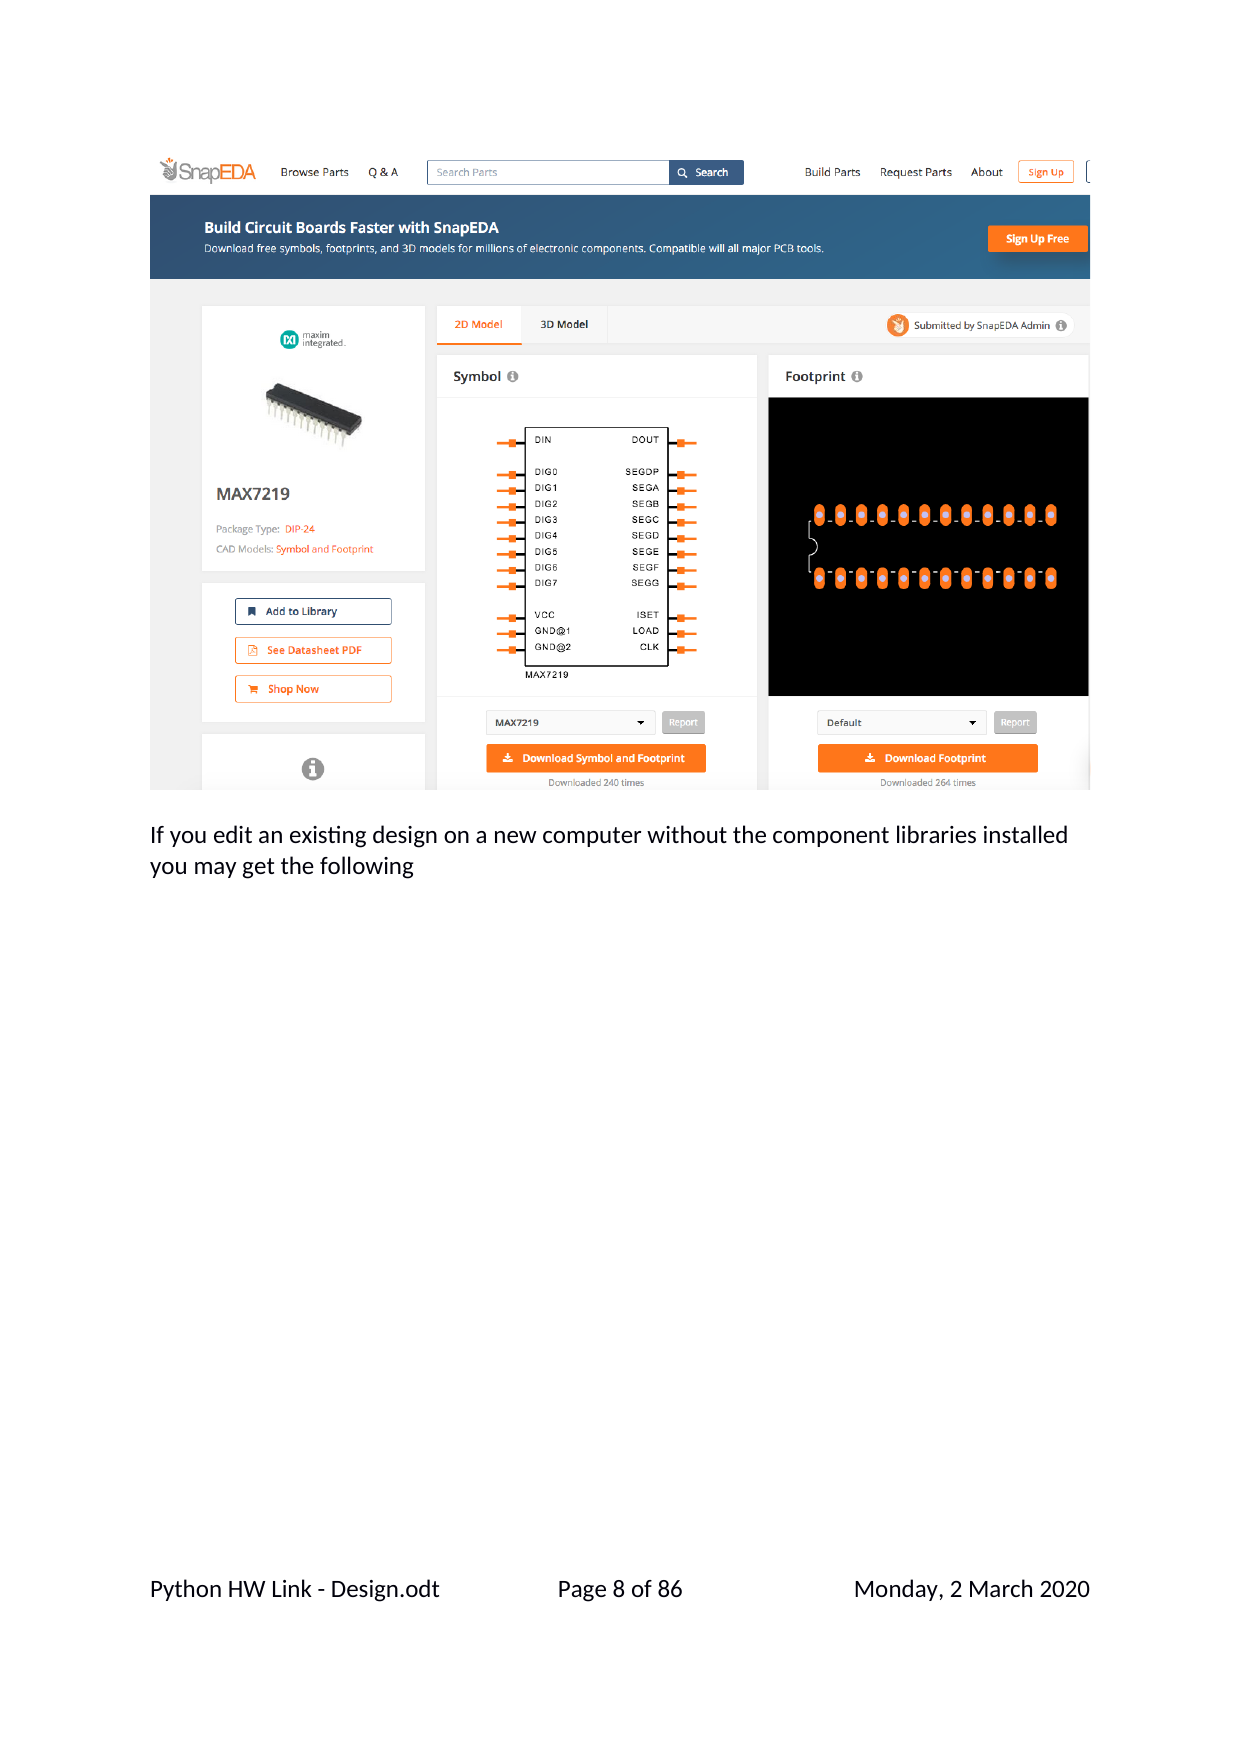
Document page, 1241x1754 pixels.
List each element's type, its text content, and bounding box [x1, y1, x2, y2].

picture [150, 150, 1091, 790]
text If you edit an existing design on a new computer without the component libraries installed you may get the following [150, 820, 1090, 881]
